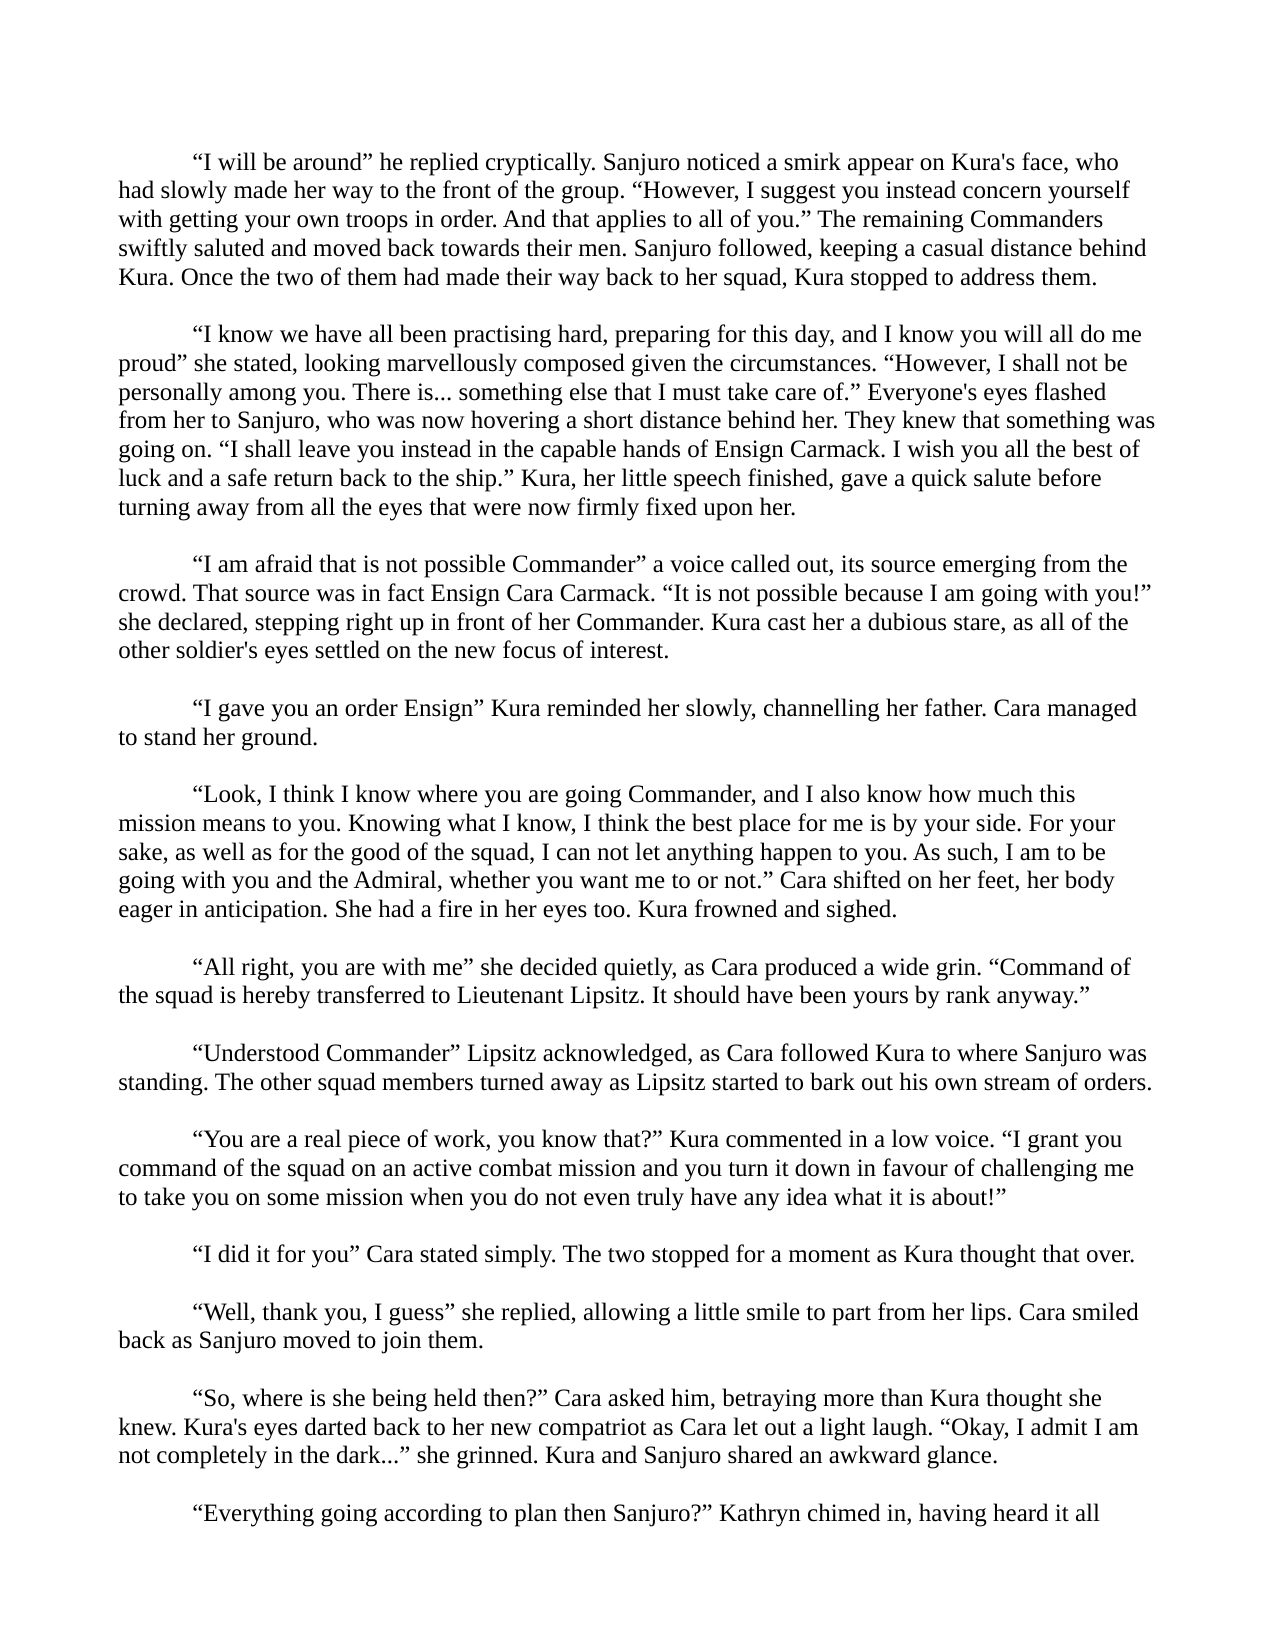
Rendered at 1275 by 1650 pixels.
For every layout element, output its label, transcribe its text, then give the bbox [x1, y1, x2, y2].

text “I am afraid that is not possible Commander” a voice called out, its source emerging from the crowd. That source was in fact Ensign Cara Carmack. “It is not possible because I am going with you!” she declared, stepping right up in front of her Commander. Kura cast her a dubious stare, as all of the other soldier's eyes settled on the new focus of interest. [118, 549, 1157, 664]
text “So, where is she being held then?” Cara asked him, betraying more than Kura thought she knew. Kura's eyes darted back to her new compatriot as Cara let out a light laugh. “Okay, I admit I am not completely in the dark...” she grinned. Kura and Sanjuro shared an awkward glance. [118, 1383, 1157, 1469]
text “I will be around” he replied cryptically. Sanjuro noticed a smirk appear on Kura's face, who had slowly made her way to the front of the group. “However, I suggest you instead concern yourself with getting your own troops in order. And that applies to all of you.” The remaining Commanders swiftly saluted and moved back towards their men. Sanjuro followed, keeping a casual distance behind Kura. Once the two of them had made their way back to her squad, Kura stopped to address them. [118, 147, 1157, 291]
text “I know we have all been practising hard, preparing for this day, and I know you will all do me proud” she stated, looking marvellously composed given the circumstances. “However, I shall not be personally among you. There is... something else that I must take care of.” Everyone's eyes flashed from her to Sanjuro, who was now hovering a short distance behind her. They knew that something was going on. “I shall leave you instead in the capable hands of Ensign Carmack. I wish you all the best of luck and a safe return back to the ship.” Kura, her little speech finished, gave a quick salute before turning away from all the eyes that were now firmly fixed upon her. [118, 319, 1157, 521]
text “Look, I think I know where you are going Commander, and I also know how much this mission means to you. Knowing what I know, I think the best place for me is by your side. For your sake, as well as for the good of the squad, I can not let anything happen to you. As such, I am to be going with you and the Admiral, whether you want me to or not.” Cara shifted on her feet, her body eager in anticipation. She had a fire in her eyes too. Kura frowned and sighed. [118, 779, 1157, 923]
text “Understood Commander” Lipsitz acknowledged, as Cara followed Kura to where Sanjuro was standing. The other squad members turned away as Lipsitz started to bark out his own stream of orders. [118, 1038, 1157, 1096]
text “Everything going according to plan then Sanjuro?” Kathryn chimed in, having heard it all [118, 1498, 1157, 1527]
text “You are a real piece of work, you know that?” Kura commented in a low voice. “I grant you command of the squad on an active combat mission and you turn it down in favour of challenging me to take you on some mission when you do not even truly have any idea what it is about!” [118, 1124, 1157, 1211]
text “I gave you an order Ensign” Kura reminded her slowly, channelling her father. Cara managed to stand her ground. [118, 693, 1157, 751]
text “I did it for you” Cara stated simply. The two stopped for a moment as Kura thought that over. [118, 1239, 1157, 1268]
text “Well, thank you, I guess” she replied, allowing a little smile to part from her lips. Cara smiled back as Sanjuro moved to join them. [118, 1297, 1157, 1354]
text “All right, you are with me” she decided quietly, as Cara produced a wide grin. “Command of the squad is hereby transferred to Lieutenant Lipsitz. It should have been yours by rank anyway.” [118, 952, 1157, 1009]
